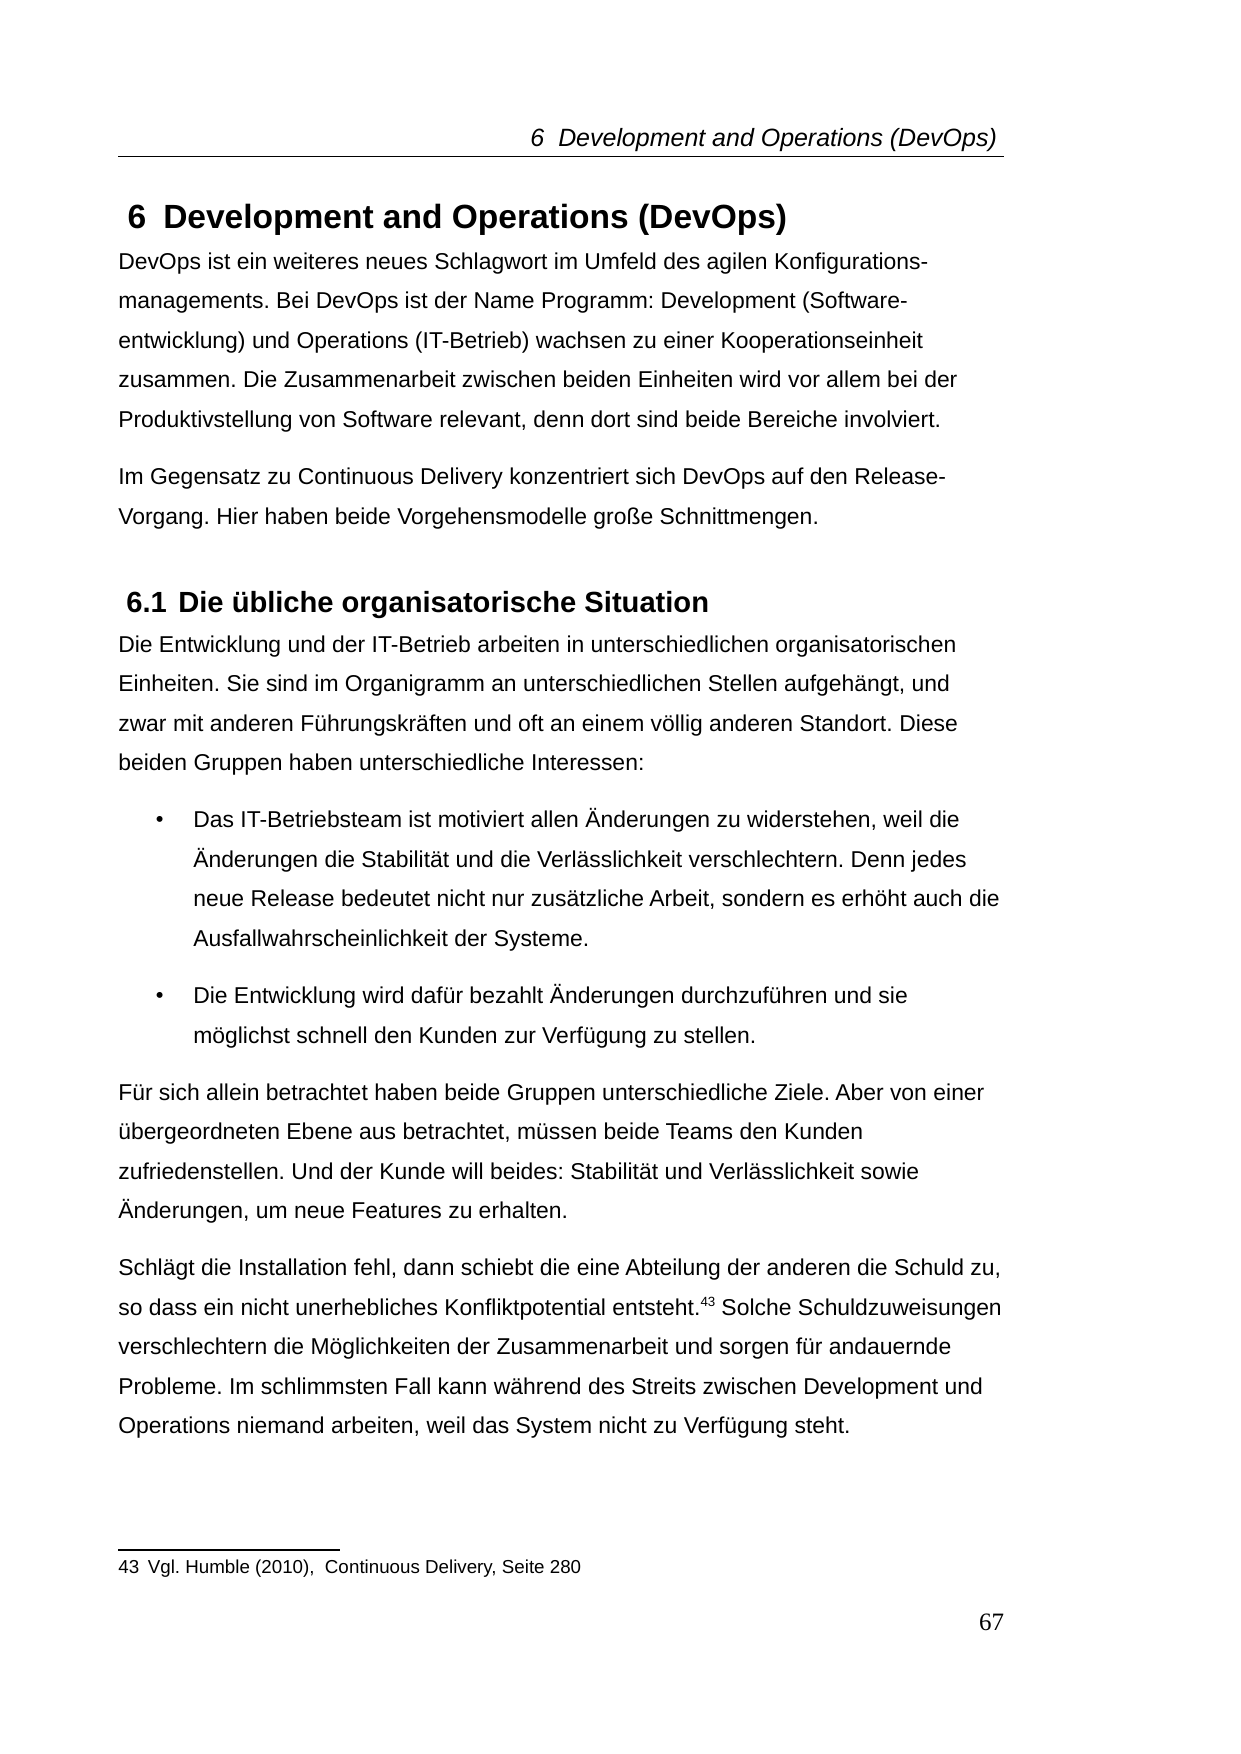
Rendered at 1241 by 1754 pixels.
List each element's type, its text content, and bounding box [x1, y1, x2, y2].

text Schlägt die Installation fehl, dann schiebt die eine Abteilung der anderen die Schuld zu, so dass ein nicht unerhebliches Konfliktpotential entsteht. Solche Schuldzuweisungen verschlechtern die Möglichkeiten der Zusammenarbeit und sorgen für andauernde Probleme. Im schlimmsten Fall kann während des Streits zwischen Development und Operations niemand arbeiten, weil das System nicht zu Verfügung steht. [118, 1254, 1004, 1439]
text DevOps ist ein weiteres neues Schlagwort im Umfeld des agilen Konfigurations-managements. Bei DevOps ist der Name Programm: Development (Software-entwicklung) und Operations (IT-Betrieb) wachsen zu einer Kooperationseinheit zusammen. Die Zusammenarbeit zwischen beiden Einheiten wird vor allem bei der Produktivstellung von Software relevant, denn dort sind beide Bereiche involviert. [118, 248, 1004, 432]
subtitle Development and Operations (DevOps) [118, 197, 1004, 236]
list Die Entwicklung wird dafür bezahlt Änderungen durchzuführen und sie möglichst schnell den Kunden zur Verfügung zu stellen. [156, 982, 1004, 1048]
text Vgl. Humble (2010), Continuous Delivery, Seite 280 [118, 1556, 1004, 1578]
text Für sich allein betrachtet haben beide Gruppen unterschiedliche Ziele. Aber von einer übergeordneten Ebene aus betrachtet, müssen beide Teams den Kunden zufriedenstellen. Und der Kunde will beides: Stabilität und Verlässlichkeit sowie Änderungen, um neue Features zu erhalten. [118, 1079, 1004, 1223]
text Im Gegensatz zu Continuous Delivery konzentriert sich DevOps auf den Release-Vorgang. Hier haben beide Vorgehensmodelle große Schnittmengen. [118, 463, 1004, 529]
subtitle Die übliche organisatorische Situation [118, 585, 1004, 618]
text Die Entwicklung und der IT-Betrieb arbeiten in unterschiedlichen organisatorischen Einheiten. Sie sind im Organigramm an unterschiedlichen Stellen aufgehängt, und zwar mit anderen Führungskräften und oft an einem völlig anderen Standort. Diese beiden Gruppen haben unterschiedliche Interessen: [118, 631, 1004, 776]
list Das IT-Betriebsteam ist motiviert allen Änderungen zu widerstehen, weil die Änderungen die Stabilität und die Verlässlichkeit verschlechtern. Denn jedes neue Release bedeutet nicht nur zusätzliche Arbeit, sondern es erhöht auch die Ausfallwahrscheinlichkeit der Systeme. [156, 806, 1004, 951]
